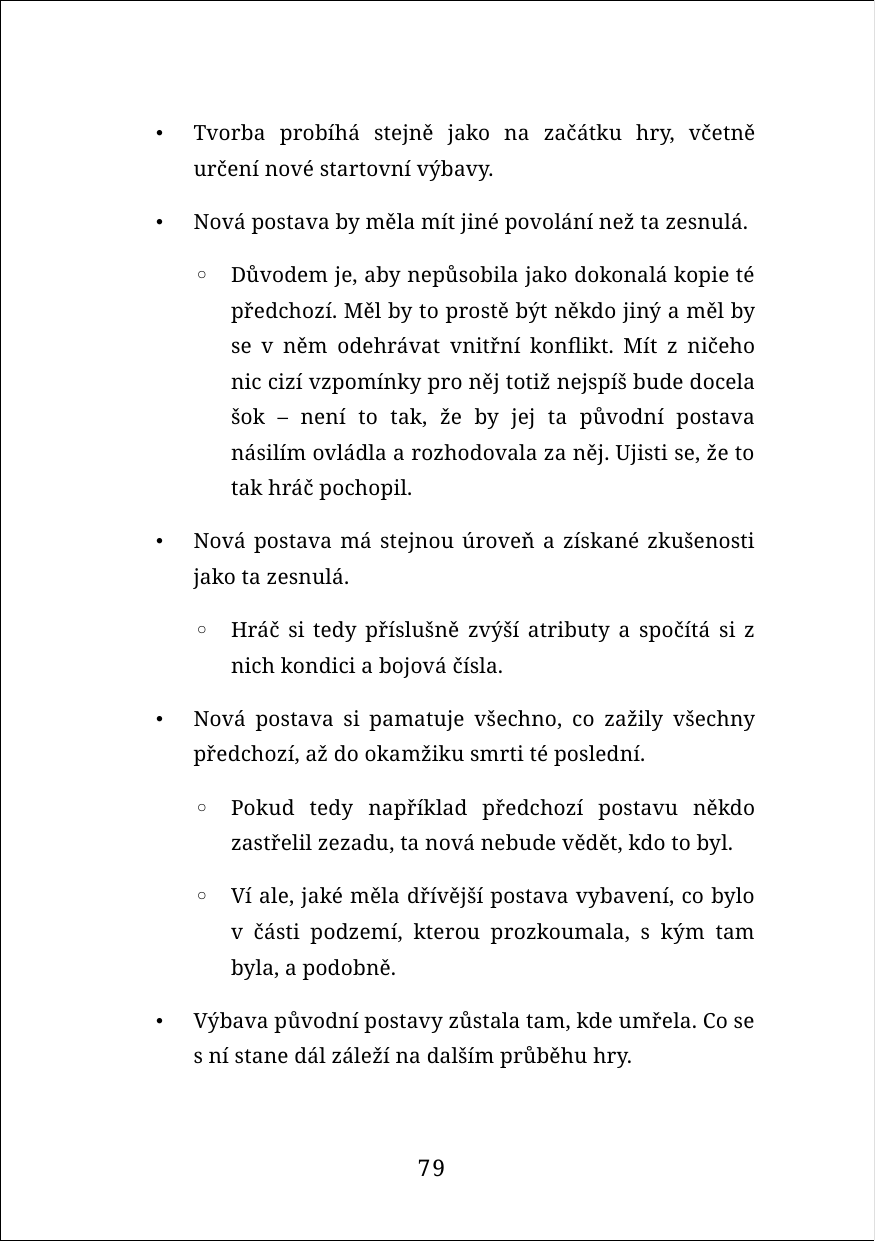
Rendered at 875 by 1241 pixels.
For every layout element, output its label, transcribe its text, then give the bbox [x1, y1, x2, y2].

list Důvodem je, aby nepůsobila jako dokonalá kopie té předchozí. Měl by to prostě být někdo jiný a měl by se v něm odehrávat vnitřní konflikt. Mít z ničeho nic cizí vzpomínky pro něj totiž nejspíš bude docela šok – není to tak, že by jej ta původní postava násilím ovládla a rozhodovala za něj. Ujisti se, že to tak hráč pochopil. [193, 260, 756, 502]
list Pokud tedy například předchozí postavu někdo zastřelil zezadu, ta nová nebude vědět, kdo to byl. [193, 793, 756, 857]
list Nová postava si pamatuje všechno, co zažily všechny předchozí, až do okamžiku smrti té poslední. [156, 704, 756, 768]
list Tvorba probíhá stejně jako na začátku hry, včetně určení nové startovní výbavy. [156, 118, 756, 182]
list Nová postava by měla mít jiné povolání než ta zesnulá. [156, 207, 756, 235]
list Výbava původní postavy zůstala tam, kde umřela. Co se s ní stane dál záleží na dalším průběhu hry. [156, 1006, 756, 1070]
list Nová postava má stejnou úroveň a získané zkušenosti jako ta zesnulá. [156, 527, 756, 591]
list Hráč si tedy příslušně zvýší atributy a spočítá si z nich kondici a bojová čísla. [193, 615, 756, 679]
list Ví ale, jaké měla dřívější postava vybavení, co bylo v části podzemí, kterou prozkoumala, s kým tam byla, a podobně. [193, 882, 756, 981]
